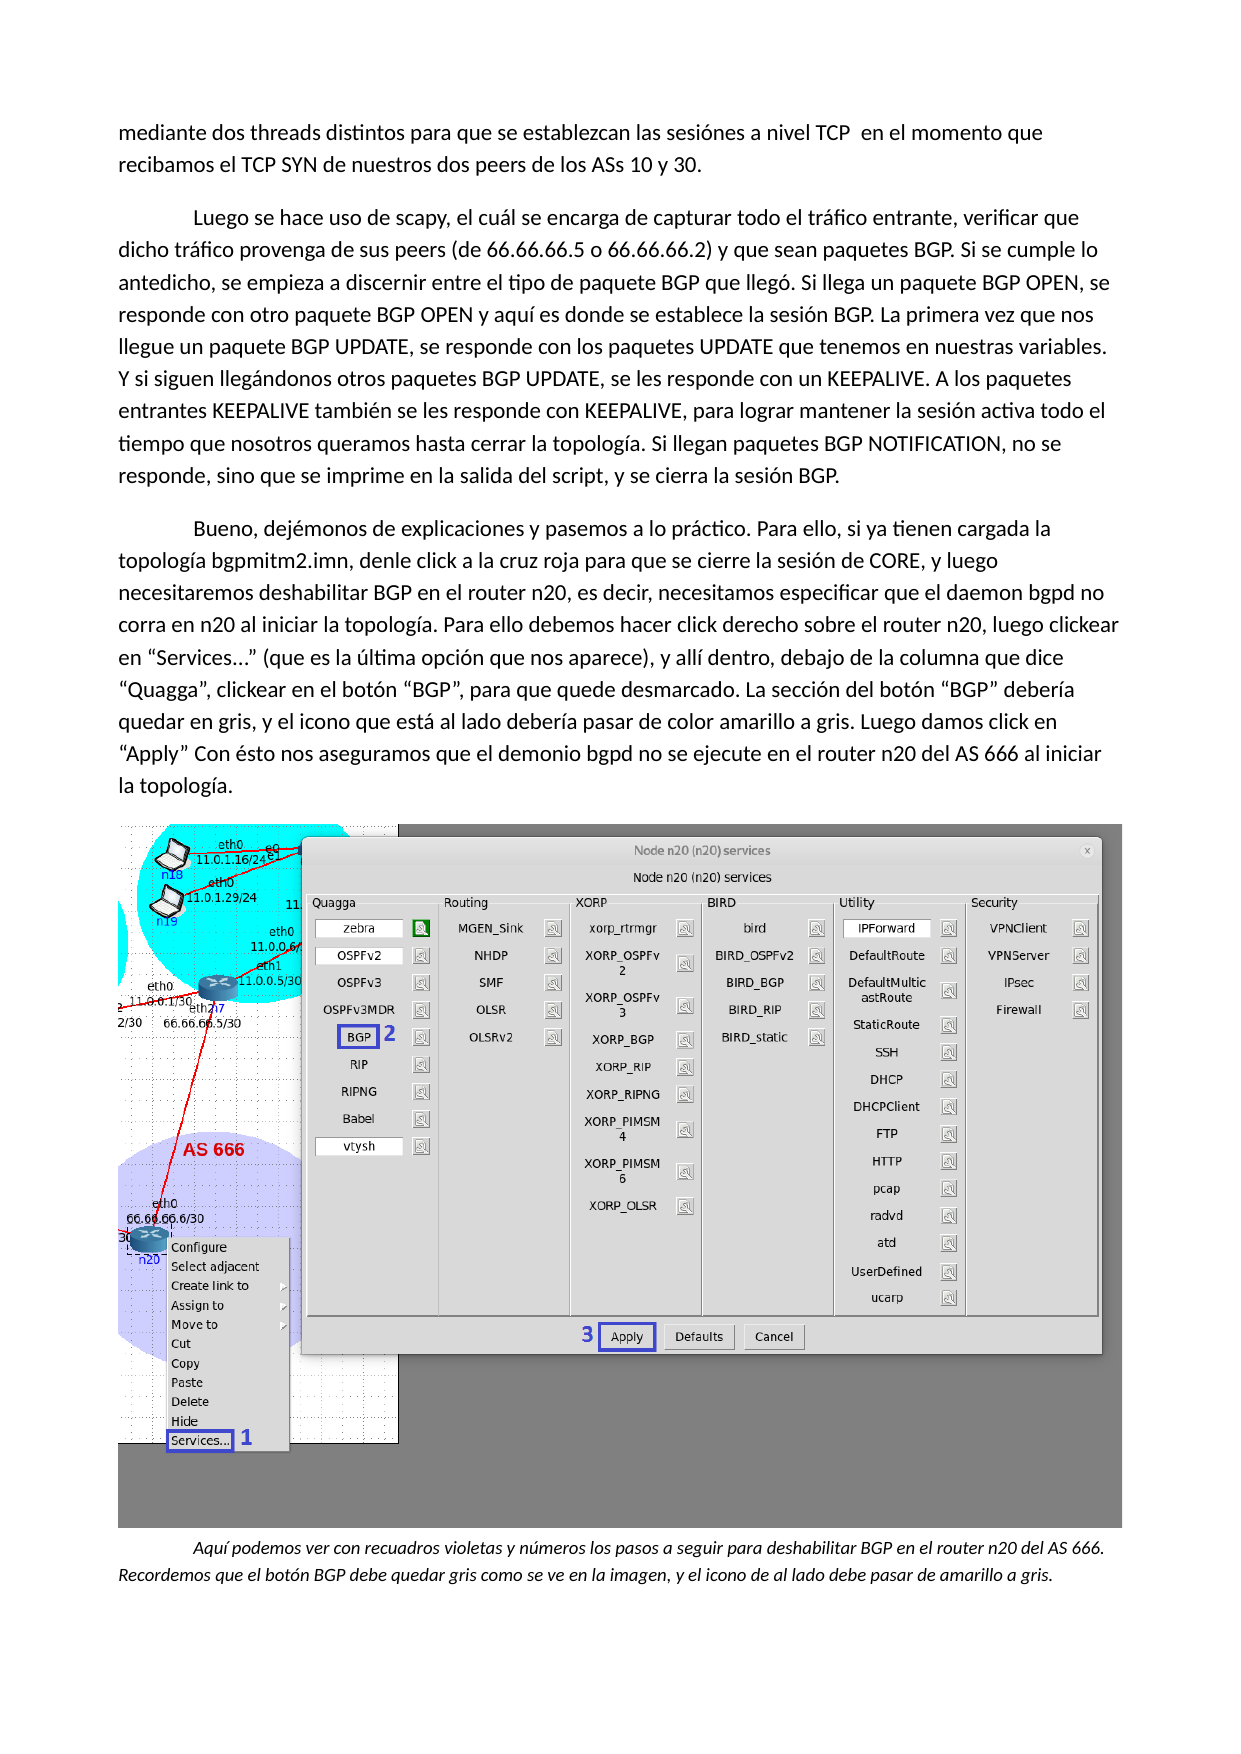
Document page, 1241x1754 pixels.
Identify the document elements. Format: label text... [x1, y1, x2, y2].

text Luego se hace uso de scapy, el cuál se encarga de capturar todo el tráfico entrante, verificar que dicho tráfico provenga de sus peers (de 66.66.66.5 o 66.66.66.2) y que sean paquetes BGP. Si se cumple lo antedicho, se empieza a discernir entre el tipo de paquete BGP que llegó. Si llega un paquete BGP OPEN, se responde con otro paquete BGP OPEN y aquí es donde se establece la sesión BGP. La primera vez que nos llegue un paquete BGP UPDATE, se responde con los paquetes UPDATE que tenemos en nuestras variables. Y si siguen llegándonos otros paquetes BGP UPDATE, se les responde con un KEEPALIVE. A los paquetes entrantes KEEPALIVE también se les responde con KEEPALIVE, para lograr mantener la sesión activa todo el tiempo que nosotros queramos hasta cerrar la topología. Si llegan paquetes BGP NOTIFICATION, no se responde, sino que se imprime en la salida del script, y se cierra la sesión BGP. [118, 203, 1122, 489]
text Aquí podemos ver con recuadros violetas y números los pasos a seguir para deshabilitar BGP en el router n20 del AS 666. Recordemos que el botón BGP debe quedar gris como se ve en la imagen, y el icono de al lado debe pasar de amarillo a gris. [118, 1528, 1122, 1586]
text Bueno, dejémonos de explicaciones y pasemos a lo práctico. Para ello, si ya tienen cargada la topología bgpmitm2.imn, denle click a la cruz roja para que se cierre la sesión de CORE, y luego necesitaremos deshabilitar BGP en el router n20, es decir, necesitamos especificar que el daemon bgpd no corra en n20 al iniciar la topología. Para ello debemos hacer click derecho sobre el router n20, luego clickear en “Services...” (que es la última opción que nos aparece), y allí dentro, debajo de la columna que dice “Quagga”, clickear en el botón “BGP”, para que quede desmarcado. La sección del botón “BGP” debería quedar en gris, y el icono que está al lado debería pasar de color amarillo a gris. Luego damos click en “Apply” Con ésto nos aseguramos que el demonio bgpd no se ejecute en el router n20 del AS 666 al iniciar la topología. [118, 514, 1122, 799]
text mediante dos threads distintos para que se establezcan las sesiónes a nivel TCP en el momento que recibamos el TCP SYN de nuestros dos peers de los ASs 10 y 30. [118, 118, 1122, 178]
picture [118, 824, 1123, 1528]
